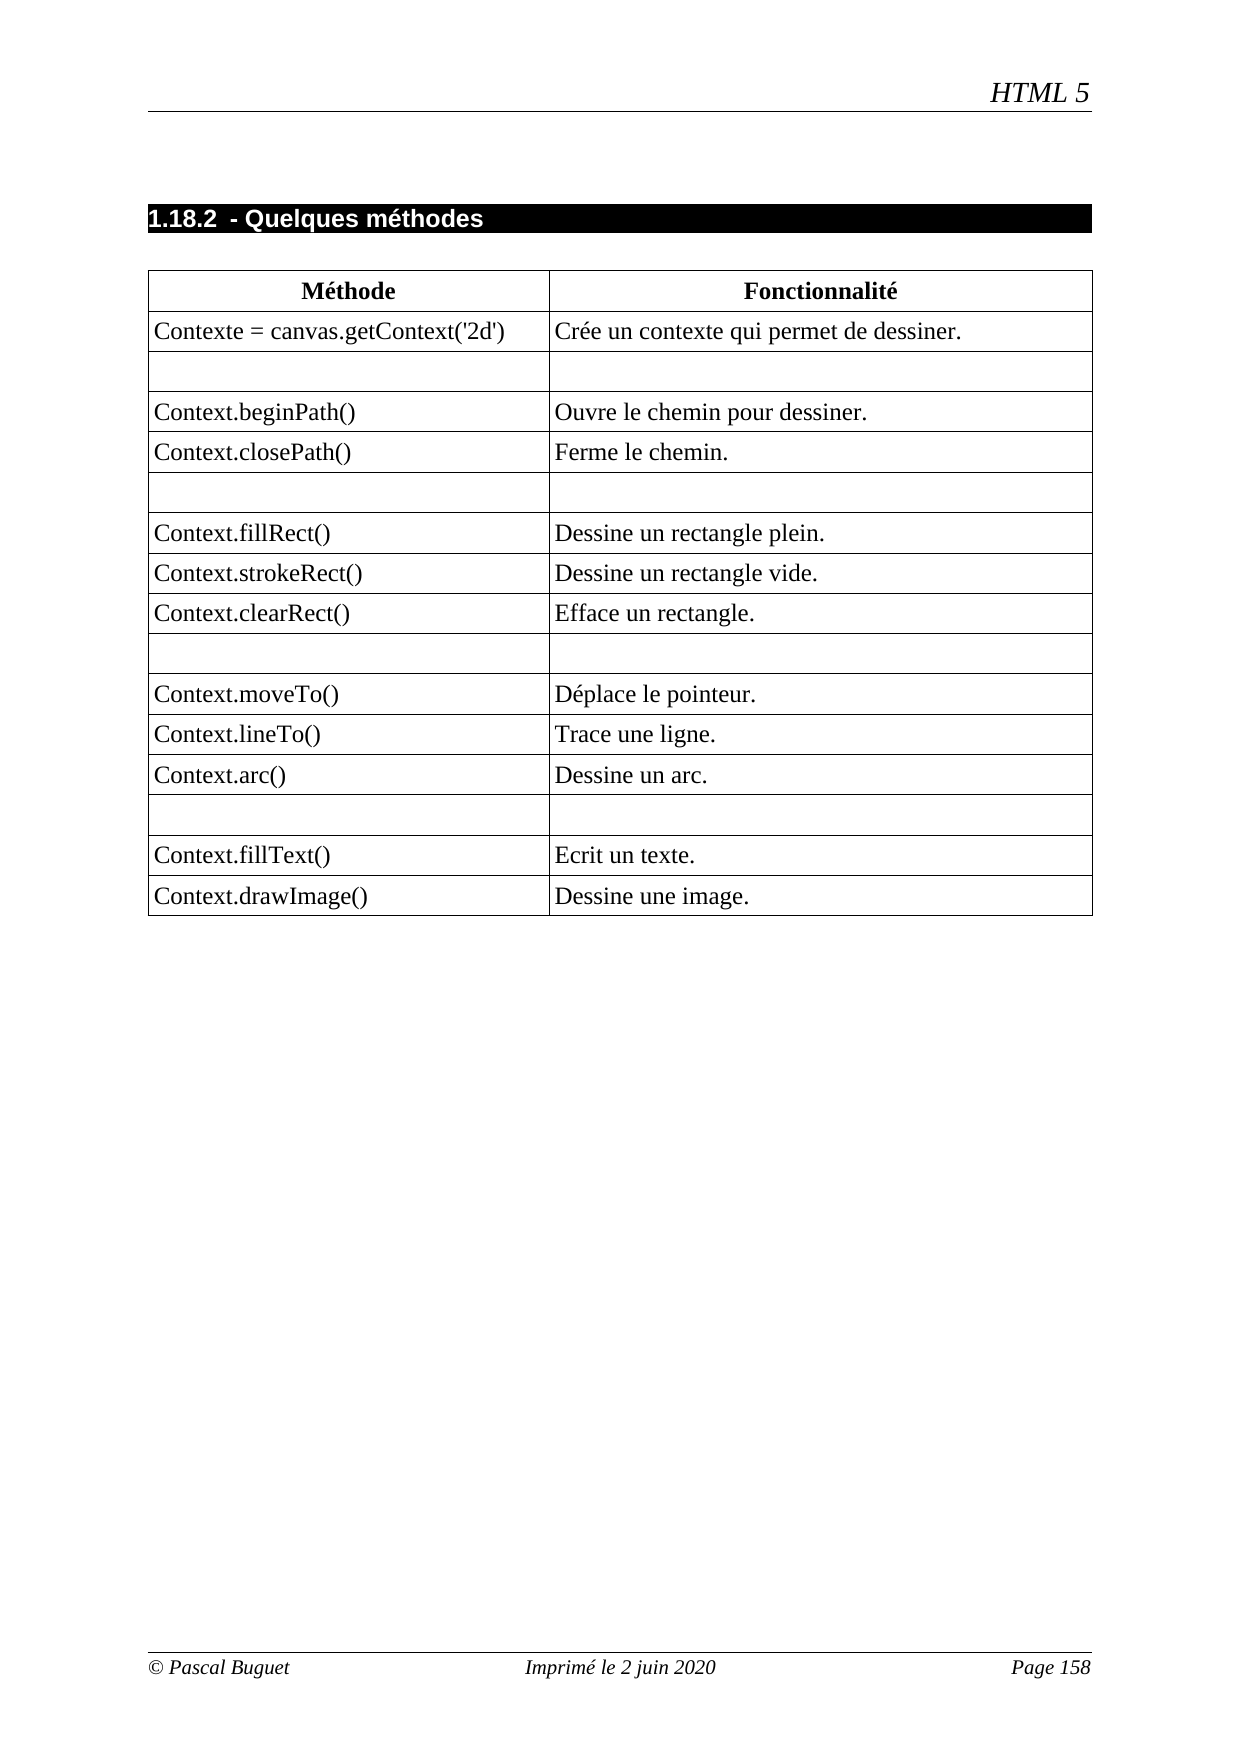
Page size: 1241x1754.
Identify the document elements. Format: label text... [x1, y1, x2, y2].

table_cell Crée un contexte qui permet de dessiner. [550, 312, 1092, 351]
table_cell Context.clearRect() [149, 594, 549, 633]
table_cell Context.fillText() [149, 836, 549, 875]
table_cell Context.lineTo() [149, 715, 549, 754]
table_cell Context.beginPath() [149, 392, 549, 431]
table_cell Dessine une image. [550, 876, 1092, 915]
table_cell Contexte = canvas.getContext('2d') [149, 312, 549, 351]
table_cell Trace une ligne. [550, 715, 1092, 754]
table_cell [149, 473, 549, 512]
table_cell Ecrit un texte. [550, 836, 1092, 875]
table_cell Dessine un rectangle plein. [550, 513, 1092, 552]
table_cell [550, 473, 1092, 512]
subtitle - Quelques méthodes [148, 204, 1092, 233]
table_cell Context.fillRect() [149, 513, 549, 552]
table_cell Déplace le pointeur. [550, 674, 1092, 714]
table_cell [550, 634, 1092, 673]
table_cell Dessine un arc. [550, 755, 1092, 794]
table_cell [550, 795, 1092, 834]
table_header Méthode [149, 271, 549, 311]
table_cell Context.moveTo() [149, 674, 549, 714]
table_cell Dessine un rectangle vide. [550, 554, 1092, 593]
table_cell [149, 795, 549, 834]
table_cell [149, 352, 549, 391]
table_header Fonctionnalité [550, 271, 1092, 311]
table_cell Ouvre le chemin pour dessiner. [550, 392, 1092, 431]
table_cell Context.arc() [149, 755, 549, 794]
table_cell [550, 352, 1092, 391]
table_cell Context.drawImage() [149, 876, 549, 915]
table_cell [149, 634, 549, 673]
table_cell Ferme le chemin. [550, 432, 1092, 472]
table_cell Context.strokeRect() [149, 554, 549, 593]
table_cell Efface un rectangle. [550, 594, 1092, 633]
table_cell Context.closePath() [149, 432, 549, 472]
